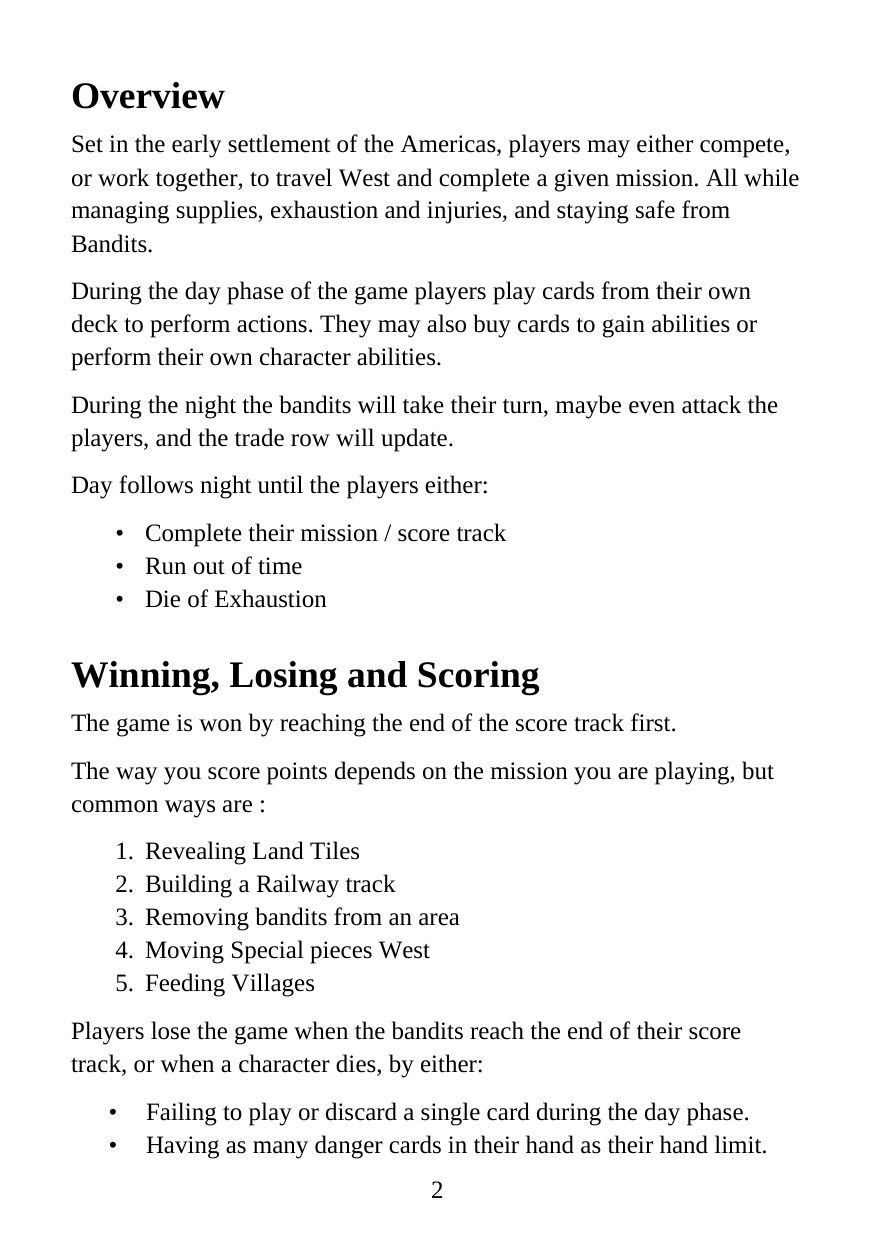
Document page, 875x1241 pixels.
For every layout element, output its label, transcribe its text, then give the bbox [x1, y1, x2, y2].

list Run out of time [115, 551, 803, 580]
list Moving Special pieces West [115, 936, 803, 964]
text During the day phase of the game players play cards from their own deck to perform actions. They may also buy cards to gain abilities or perform their own character abilities. [71, 276, 803, 371]
list Having as many danger cards in their hand as their hand limit. [108, 1130, 803, 1158]
list Failing to play or discard a single card during the day phase. [108, 1097, 803, 1126]
list Revealing Land Tiles [115, 836, 803, 865]
list Feeding Villages [115, 968, 803, 997]
text The game is won by reaching the end of the score track first. [71, 708, 803, 737]
text During the night the bandits will take their turn, maybe even attack the players, and the trade row will update. [71, 390, 803, 452]
list Complete their mission / score track [115, 518, 803, 547]
subtitle Winning, Losing and Scoring [71, 653, 803, 696]
text Players lose the game when the bandits reach the end of their score track, or when a character dies, by either: [71, 1016, 803, 1078]
text Set in the early settlement of the Americas, players may either compete, or work together, to travel West and complete a given mission. All while managing supplies, exhaustion and injuries, and staying safe from Bandits. [71, 129, 803, 257]
list Building a Railway track [115, 869, 803, 898]
text The way you score points depends on the mission you are playing, but common ways are : [71, 756, 803, 818]
text Day follows night until the players either: [71, 471, 803, 499]
list Removing bandits from an area [115, 902, 803, 931]
list Die of Exhaustion [115, 584, 803, 613]
subtitle Overview [71, 74, 803, 117]
